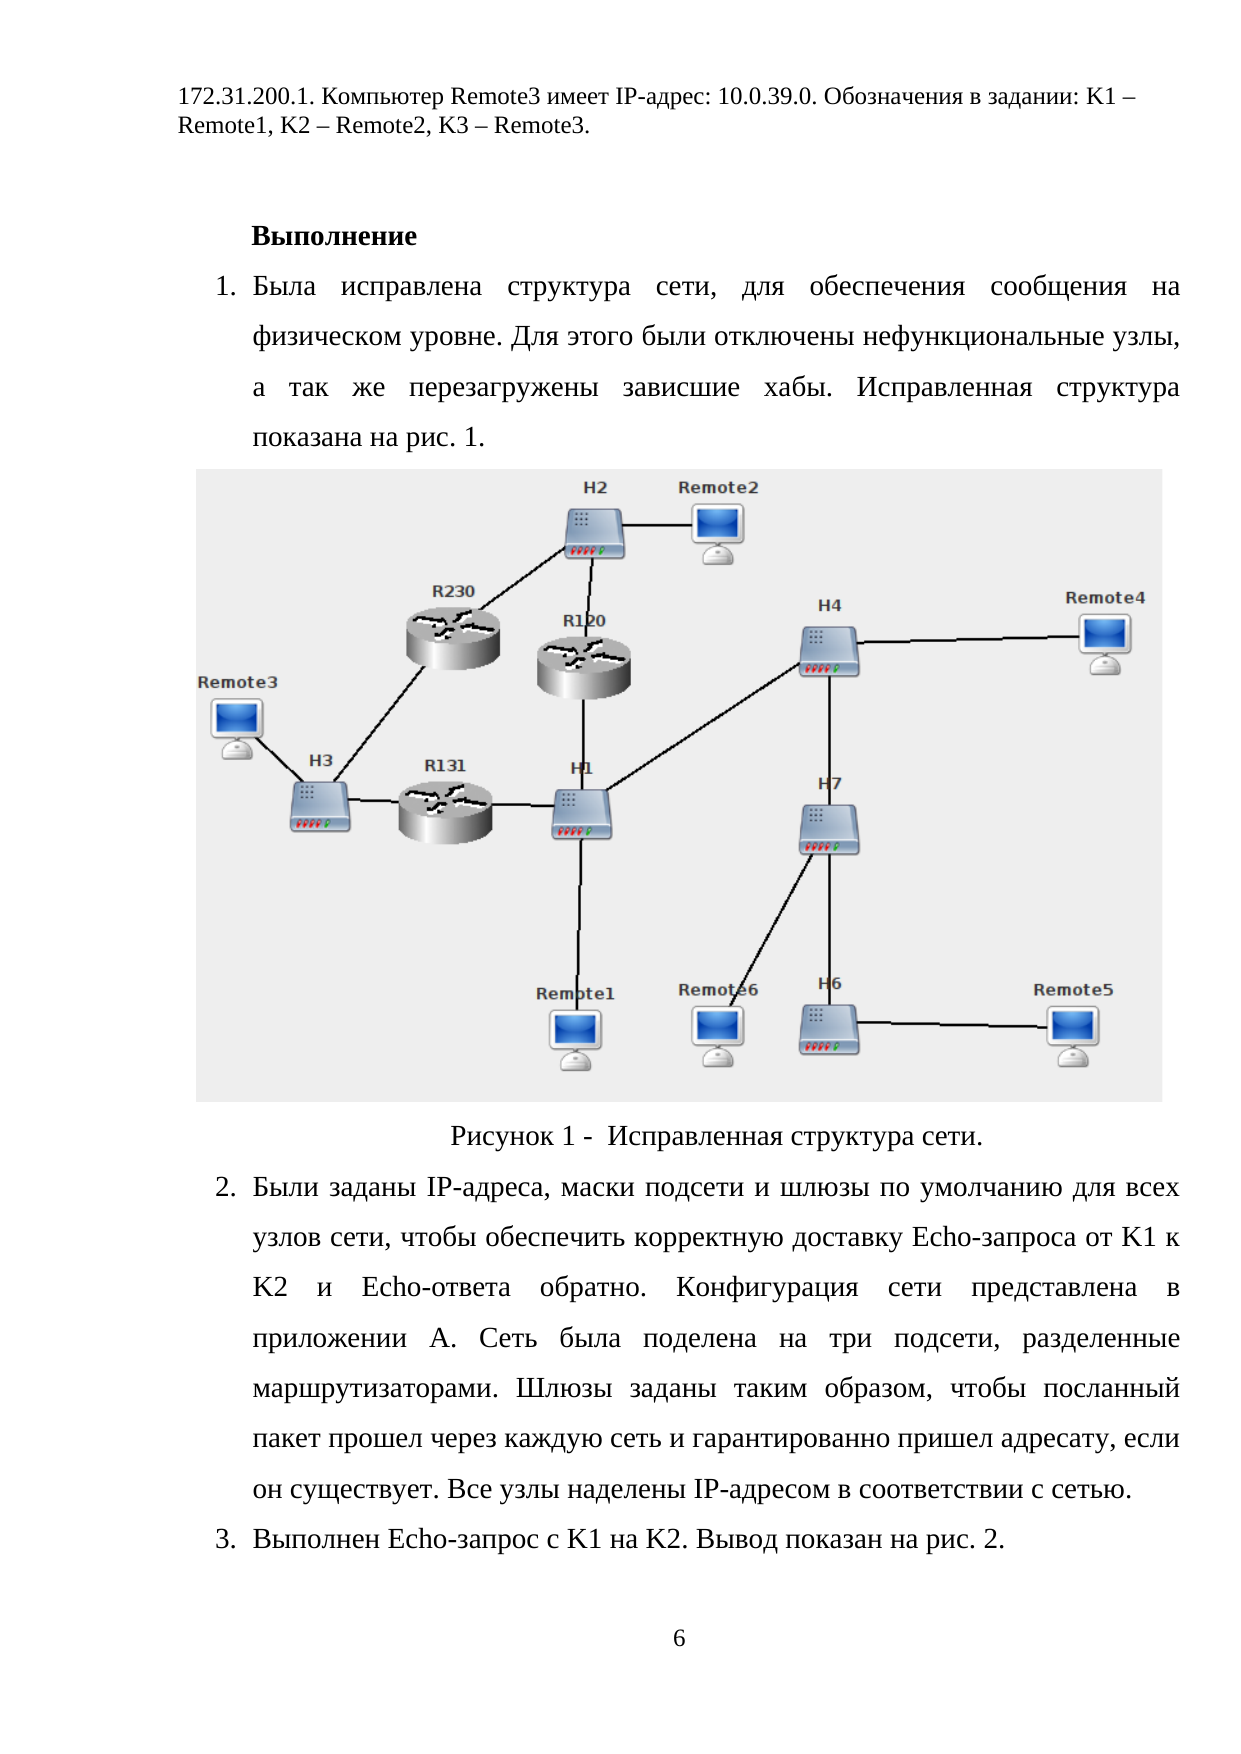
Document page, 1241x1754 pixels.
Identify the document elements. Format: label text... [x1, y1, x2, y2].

text Выполнение [177, 218, 1181, 251]
list Была исправлена структура сети, для обеспечения сообщения на физическом уровне. Для этого были отключены нефункциональные узлы, а так же перезагружены зависшие хабы. Исправленная структура показана на рис. 1. [215, 268, 1181, 453]
list Рисунок 1 - Исправленная структура сети. [215, 1102, 1181, 1152]
picture [196, 469, 1163, 1102]
list Выполнен Echo-запрос с K1 на K2. Вывод показан на рис. 2. [215, 1521, 1181, 1554]
text 172.31.200.1. Компьютер Remote3 имеет IP-адрес: 10.0.39.0. Обозначения в задании: K1 – Remote1, K2 – Remote2, K3 – Remote3. [177, 81, 1181, 139]
list Были заданы IP-адреса, маски подсети и шлюзы по умолчанию для всех уз­лов сети, чтобы обеспечить корректную доставку Echo-запроса от K1 к K2 и Echo-ответа обратно. Конфигурация сети представлена в приложении А. Сеть была поделена на три подсети, разделенные маршрутизаторами. Шлюзы заданы таким образом, чтобы посланный пакет прошел через каждую сеть и гарантированно пришел адресату, если он существует. Все узлы наделены IP-адресом в соответствии с сетью. [215, 1169, 1181, 1504]
